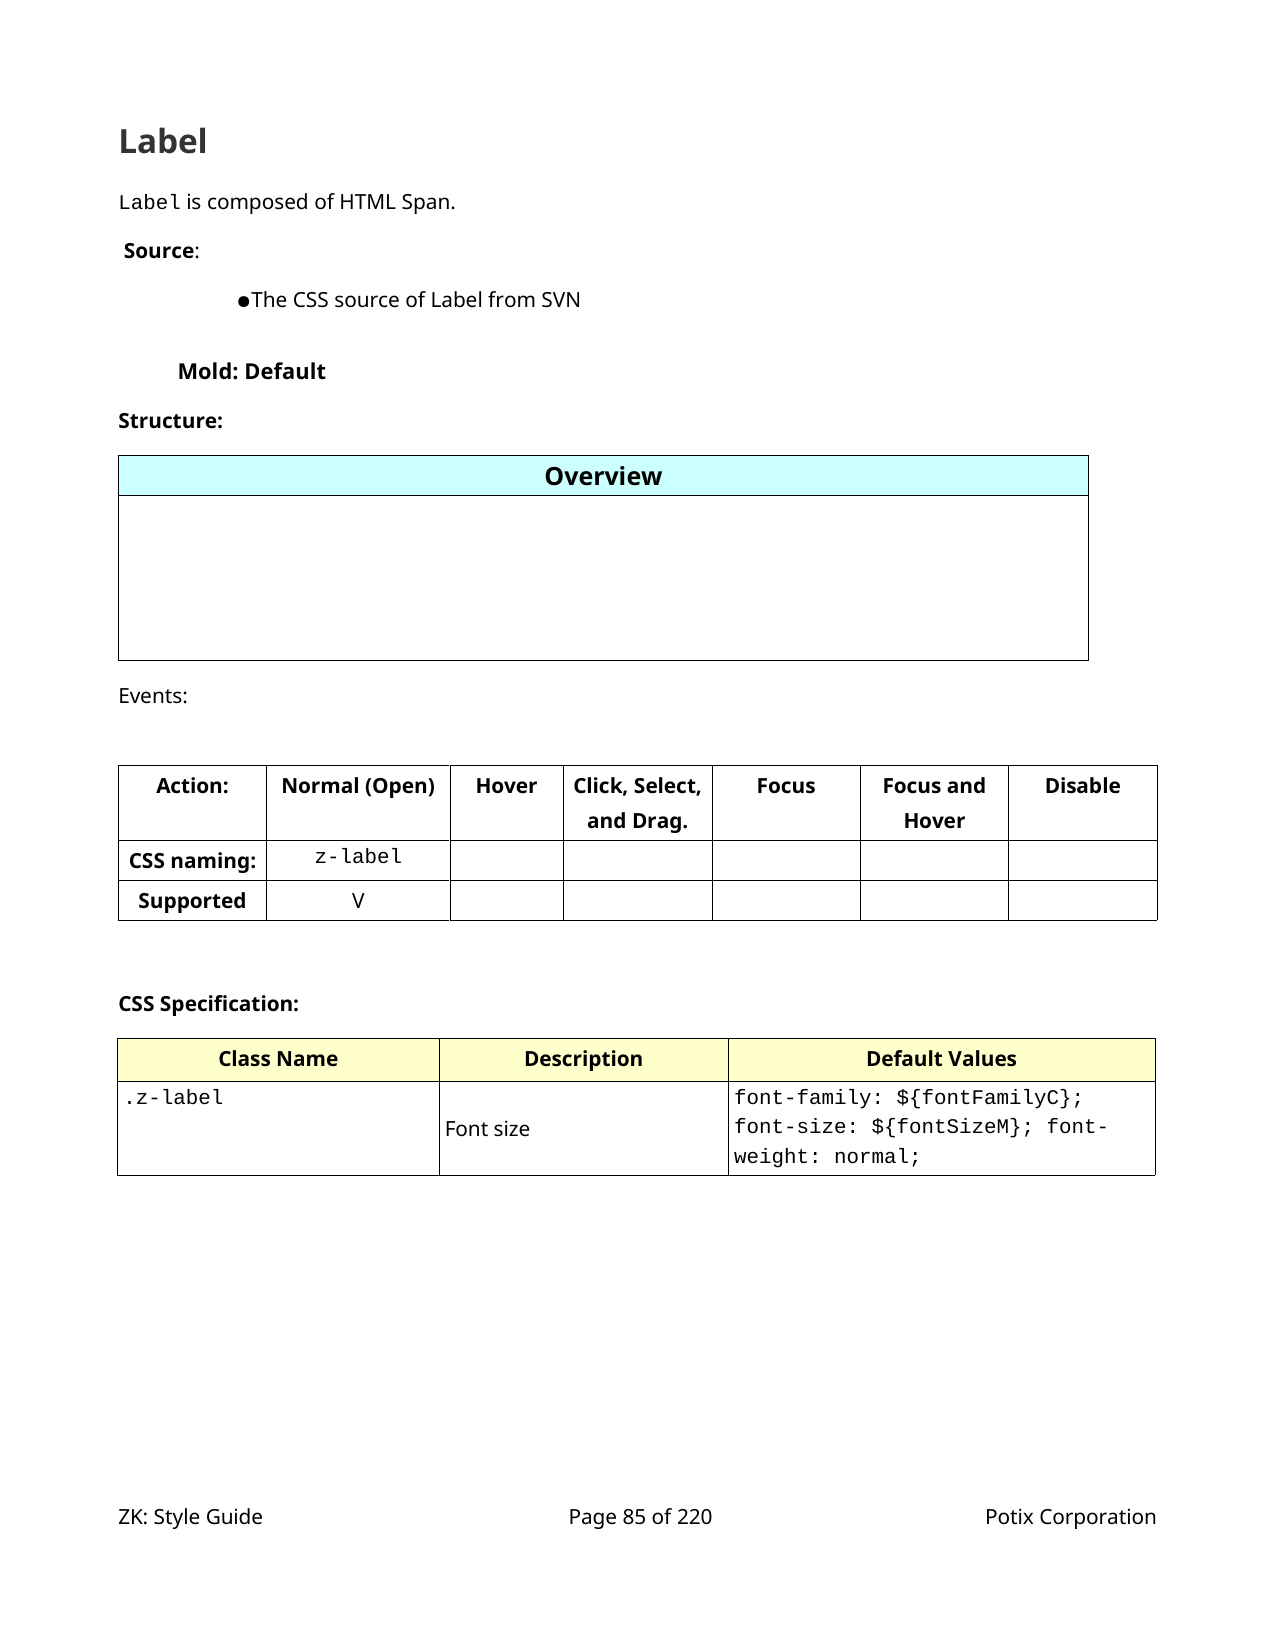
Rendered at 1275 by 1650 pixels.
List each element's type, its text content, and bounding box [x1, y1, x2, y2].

table_cell [713, 841, 860, 880]
text Structure: [118, 406, 1157, 434]
table_cell [861, 881, 1008, 920]
table_header Hover [451, 766, 563, 840]
table_cell Supported [119, 881, 266, 920]
table_cell [119, 496, 1088, 660]
table_header Disable [1009, 766, 1157, 840]
list The CSS source of Label from SVN [236, 285, 1157, 313]
text CSS Specification: [118, 989, 1157, 1018]
table_cell [451, 841, 563, 880]
table_header Focus [713, 766, 860, 840]
table_cell [1009, 881, 1157, 920]
table_header Description [440, 1039, 728, 1081]
table_cell .z-label [118, 1082, 439, 1175]
table_cell [451, 881, 563, 920]
table_cell V [267, 881, 449, 920]
table_cell [564, 881, 712, 920]
text Events: [118, 681, 1157, 744]
table_header Click, Select, and Drag. [564, 766, 712, 840]
table_cell [713, 881, 860, 920]
table_header Overview [119, 456, 1088, 495]
table_header Class Name [118, 1039, 439, 1081]
table_header Action: [119, 766, 266, 840]
table_cell z-label [267, 841, 449, 880]
table_cell Font size [440, 1082, 728, 1175]
table_cell CSS naming: [119, 841, 266, 880]
text Source: [118, 236, 1157, 264]
text Label is composed of HTML Span. [118, 187, 1157, 216]
table_cell [564, 841, 712, 880]
table_header Default Values [729, 1039, 1155, 1081]
table_cell [861, 841, 1008, 880]
table_cell font-family: ${fontFamilyC}; font-size: ${fontSizeM}; font-weight: normal; [729, 1082, 1155, 1175]
subtitle Mold: Default [177, 356, 1157, 386]
table_cell [1009, 841, 1157, 880]
table_header Focus and Hover [861, 766, 1008, 840]
table_header Normal (Open) [267, 766, 449, 840]
subtitle Label [118, 118, 1157, 163]
